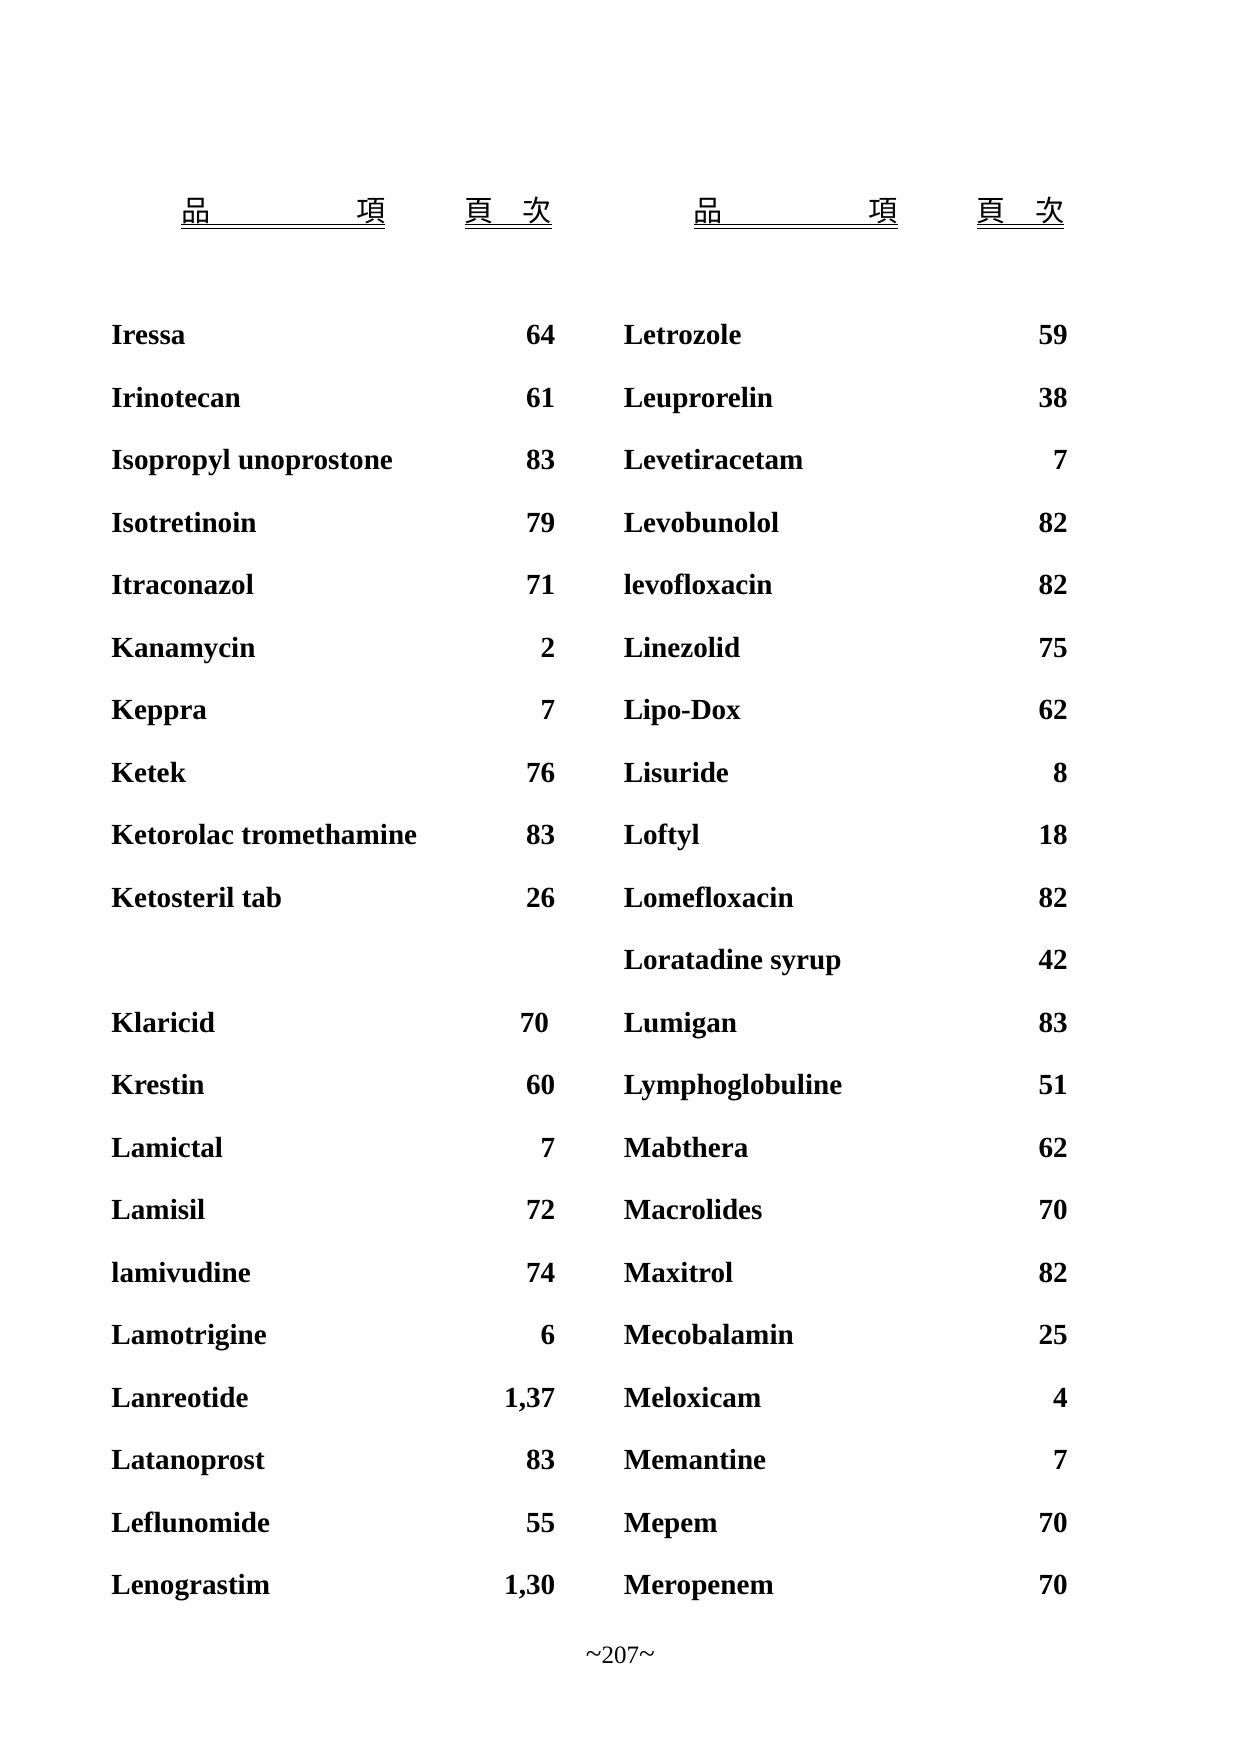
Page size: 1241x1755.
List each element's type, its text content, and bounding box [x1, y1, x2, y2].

table_cell 1,30 [458, 1543, 558, 1605]
table_cell [108, 918, 458, 980]
table_cell 62 [970, 1105, 1070, 1167]
table_cell 70 [970, 1480, 1070, 1542]
table_cell Ketosteril tab [108, 855, 458, 917]
table_cell Mecobalamin [620, 1293, 970, 1355]
table_cell 59 [970, 243, 1070, 355]
table_cell [458, 918, 558, 980]
table_cell Lamictal [108, 1105, 458, 1167]
table_cell 82 [970, 543, 1070, 605]
table_cell Kanamycin [108, 605, 458, 667]
table_cell 82 [970, 1230, 1070, 1292]
table_cell Levetiracetam [620, 418, 970, 480]
table_cell 26 [458, 855, 558, 917]
table_cell Lenograstim [108, 1543, 458, 1605]
table_cell Lisuride [620, 730, 970, 792]
table_cell 51 [970, 1043, 1070, 1105]
table_cell Lamisil [108, 1168, 458, 1230]
table_cell Macrolides [620, 1168, 970, 1230]
table_cell 82 [970, 480, 1070, 542]
table_cell Lymphoglobuline [620, 1043, 970, 1105]
table_cell 7 [458, 1105, 558, 1167]
table_cell Itraconazol [108, 543, 458, 605]
table_cell Meloxicam [620, 1355, 970, 1417]
table_cell 38 [970, 355, 1070, 417]
table_cell Letrozole [620, 243, 970, 355]
table_cell 7 [970, 418, 1070, 480]
table_cell Latanoprost [108, 1418, 458, 1480]
table_cell Leflunomide [108, 1480, 458, 1542]
table_cell 76 [458, 730, 558, 792]
table_cell 83 [970, 980, 1070, 1042]
table_cell Lumigan [620, 980, 970, 1042]
table_cell Lomefloxacin [620, 855, 970, 917]
table_cell lamivudine [108, 1230, 458, 1292]
table_cell 70 [970, 1168, 1070, 1230]
table_cell 6 [458, 1293, 558, 1355]
table_header 品 項 [108, 168, 458, 242]
table_cell levofloxacin [620, 543, 970, 605]
table_cell 7 [458, 668, 558, 730]
table_cell 71 [458, 543, 558, 605]
table_cell 64 [458, 243, 558, 355]
table_cell Lanreotide [108, 1355, 458, 1417]
table_cell Linezolid [620, 605, 970, 667]
table_cell 83 [458, 1418, 558, 1480]
table_cell Ketorolac tromethamine [108, 793, 458, 855]
table_cell 70 [970, 1543, 1070, 1605]
table_header 頁 次 [458, 168, 558, 242]
table_cell Klaricid [108, 980, 458, 1042]
table_cell 1,37 [458, 1355, 558, 1417]
table_cell Mepem [620, 1480, 970, 1542]
table_cell 7 [970, 1418, 1070, 1480]
table_cell 18 [970, 793, 1070, 855]
table_cell Ketek [108, 730, 458, 792]
table_cell Isopropyl unoprostone [108, 418, 458, 480]
table_cell 83 [458, 418, 558, 480]
table_cell Lipo-Dox [620, 668, 970, 730]
table_cell Keppra [108, 668, 458, 730]
table_cell Isotretinoin [108, 480, 458, 542]
table_cell 42 [970, 918, 1070, 980]
table_cell 62 [970, 668, 1070, 730]
table_cell 55 [458, 1480, 558, 1542]
table_cell Lamotrigine [108, 1293, 458, 1355]
table_cell Iressa [108, 243, 458, 355]
table_cell 83 [458, 793, 558, 855]
table_cell 72 [458, 1168, 558, 1230]
table_cell 25 [970, 1293, 1070, 1355]
table_header 頁 次 [970, 168, 1070, 242]
table_cell 4 [970, 1355, 1070, 1417]
table_cell Leuprorelin [620, 355, 970, 417]
table_cell 75 [970, 605, 1070, 667]
table_cell Loratadine syrup [620, 918, 970, 980]
table_cell 61 [458, 355, 558, 417]
table_cell Krestin [108, 1043, 458, 1105]
table_cell Levobunolol [620, 480, 970, 542]
table_cell 79 [458, 480, 558, 542]
table_cell 70 [458, 980, 558, 1042]
table_cell 60 [458, 1043, 558, 1105]
table_cell 2 [458, 605, 558, 667]
table_cell 8 [970, 730, 1070, 792]
table_header 品 項 [620, 168, 970, 242]
table_cell 74 [458, 1230, 558, 1292]
table_cell Memantine [620, 1418, 970, 1480]
table_cell Loftyl [620, 793, 970, 855]
table_cell 82 [970, 855, 1070, 917]
table_cell Maxitrol [620, 1230, 970, 1292]
table_cell Irinotecan [108, 355, 458, 417]
table_cell Mabthera [620, 1105, 970, 1167]
table_cell Meropenem [620, 1543, 970, 1605]
